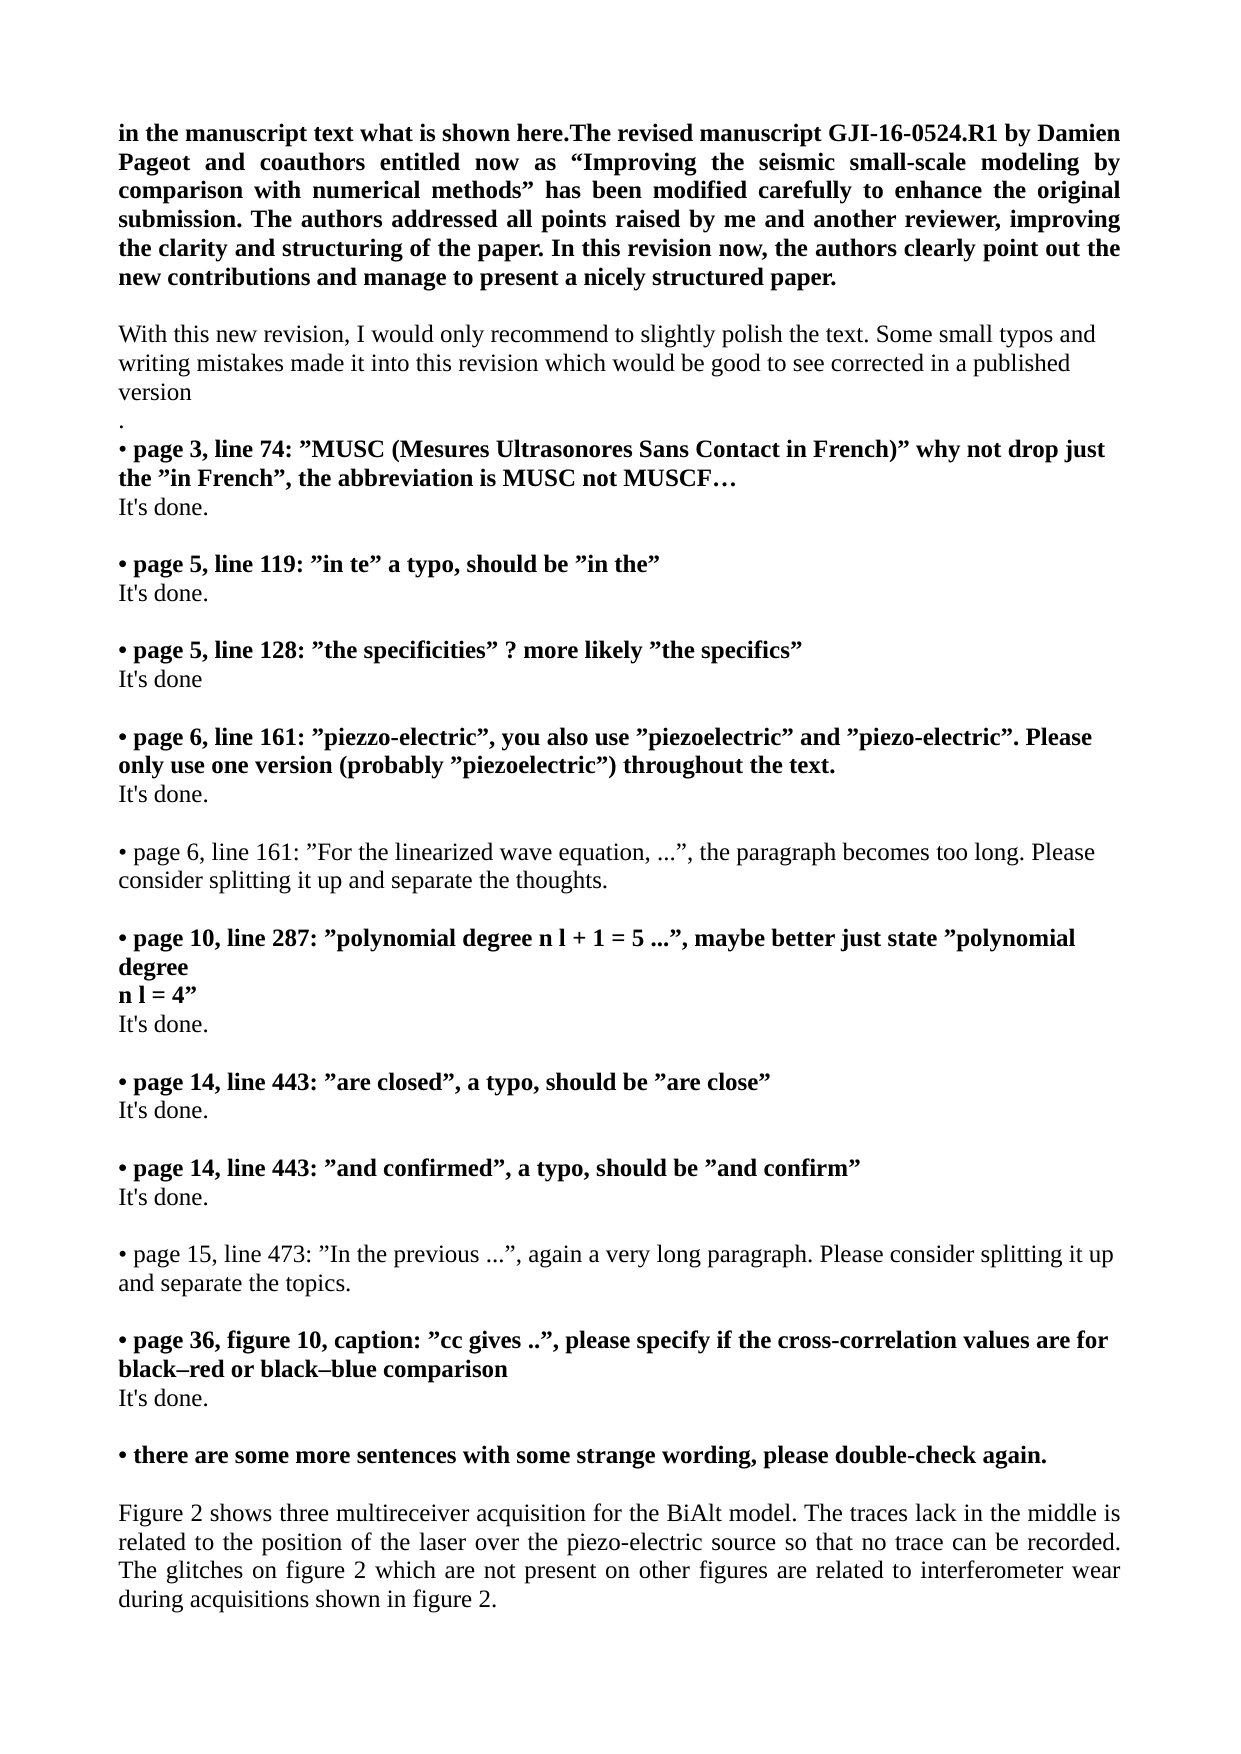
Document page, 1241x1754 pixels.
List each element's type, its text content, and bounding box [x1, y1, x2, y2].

text It's done. [118, 1182, 1122, 1211]
text • page 5, line 128: ”the specificities” ? more likely ”the specifics” [118, 636, 1122, 664]
text It's done. [118, 1096, 1122, 1124]
text • page 10, line 287: ”polynomial degree n l + 1 = 5 ...”, maybe better just state ”polynomial degree [118, 923, 1122, 981]
text It's done. [118, 1009, 1122, 1038]
text • page 15, line 473: ”In the previous ...”, again a very long paragraph. Please consider splitting it up [118, 1239, 1122, 1268]
text • page 6, line 161: ”piezzo-electric”, you also use ”piezoelectric” and ”piezo-electric”. Please only use one version (probably ”piezoelectric”) throughout the text. [118, 722, 1122, 779]
text It's done. [118, 779, 1122, 808]
text . [118, 406, 1122, 434]
text • page 5, line 119: ”in te” a typo, should be ”in the” [118, 549, 1122, 578]
text • page 14, line 443: ”and confirmed”, a typo, should be ”and confirm” [118, 1153, 1122, 1182]
text It's done [118, 664, 1122, 693]
text and separate the topics. [118, 1268, 1122, 1297]
text in the manuscript text what is shown here.The revised manuscript GJI-16-0524.R1 by Damien Pageot and coauthors entitled now as “Improving the seismic small-scale modeling by comparison with numerical methods” has been modified carefully to enhance the original submission. The authors addressed all points raised by me and another reviewer, improving the clarity and structuring of the paper. In this revision now, the authors clearly point out the new contributions and manage to present a nicely structured paper. [118, 118, 1122, 291]
text With this new revision, I would only recommend to slightly polish the text. Some small typos and writing mistakes made it into this revision which would be good to see corrected in a published version [118, 319, 1122, 406]
text consider splitting it up and separate the thoughts. [118, 866, 1122, 894]
text • page 3, line 74: ”MUSC (Mesures Ultrasonores Sans Contact in French)” why not drop just the ”in French”, the abbreviation is MUSC not MUSCF… [118, 434, 1122, 492]
text n l = 4” [118, 981, 1122, 1009]
text It's done. [118, 578, 1122, 607]
text • there are some more sentences with some strange wording, please double-check again. [118, 1441, 1122, 1469]
text • page 14, line 443: ”are closed”, a typo, should be ”are close” [118, 1067, 1122, 1096]
text • page 36, figure 10, caption: ”cc gives ..”, please specify if the cross-correlation values are for black–red or black–blue comparison [118, 1326, 1122, 1383]
text It's done. [118, 1383, 1122, 1412]
text It's done. [118, 492, 1122, 521]
text • page 6, line 161: ”For the linearized wave equation, ...”, the paragraph becomes too long. Please [118, 837, 1122, 866]
text Figure 2 shows three multireceiver acquisition for the BiAlt model. The traces lack in the middle is related to the position of the laser over the piezo-electric source so that no trace can be recorded. The glitches on figure 2 which are not present on other figures are related to interferometer wear during acquisitions shown in figure 2. [118, 1498, 1122, 1613]
